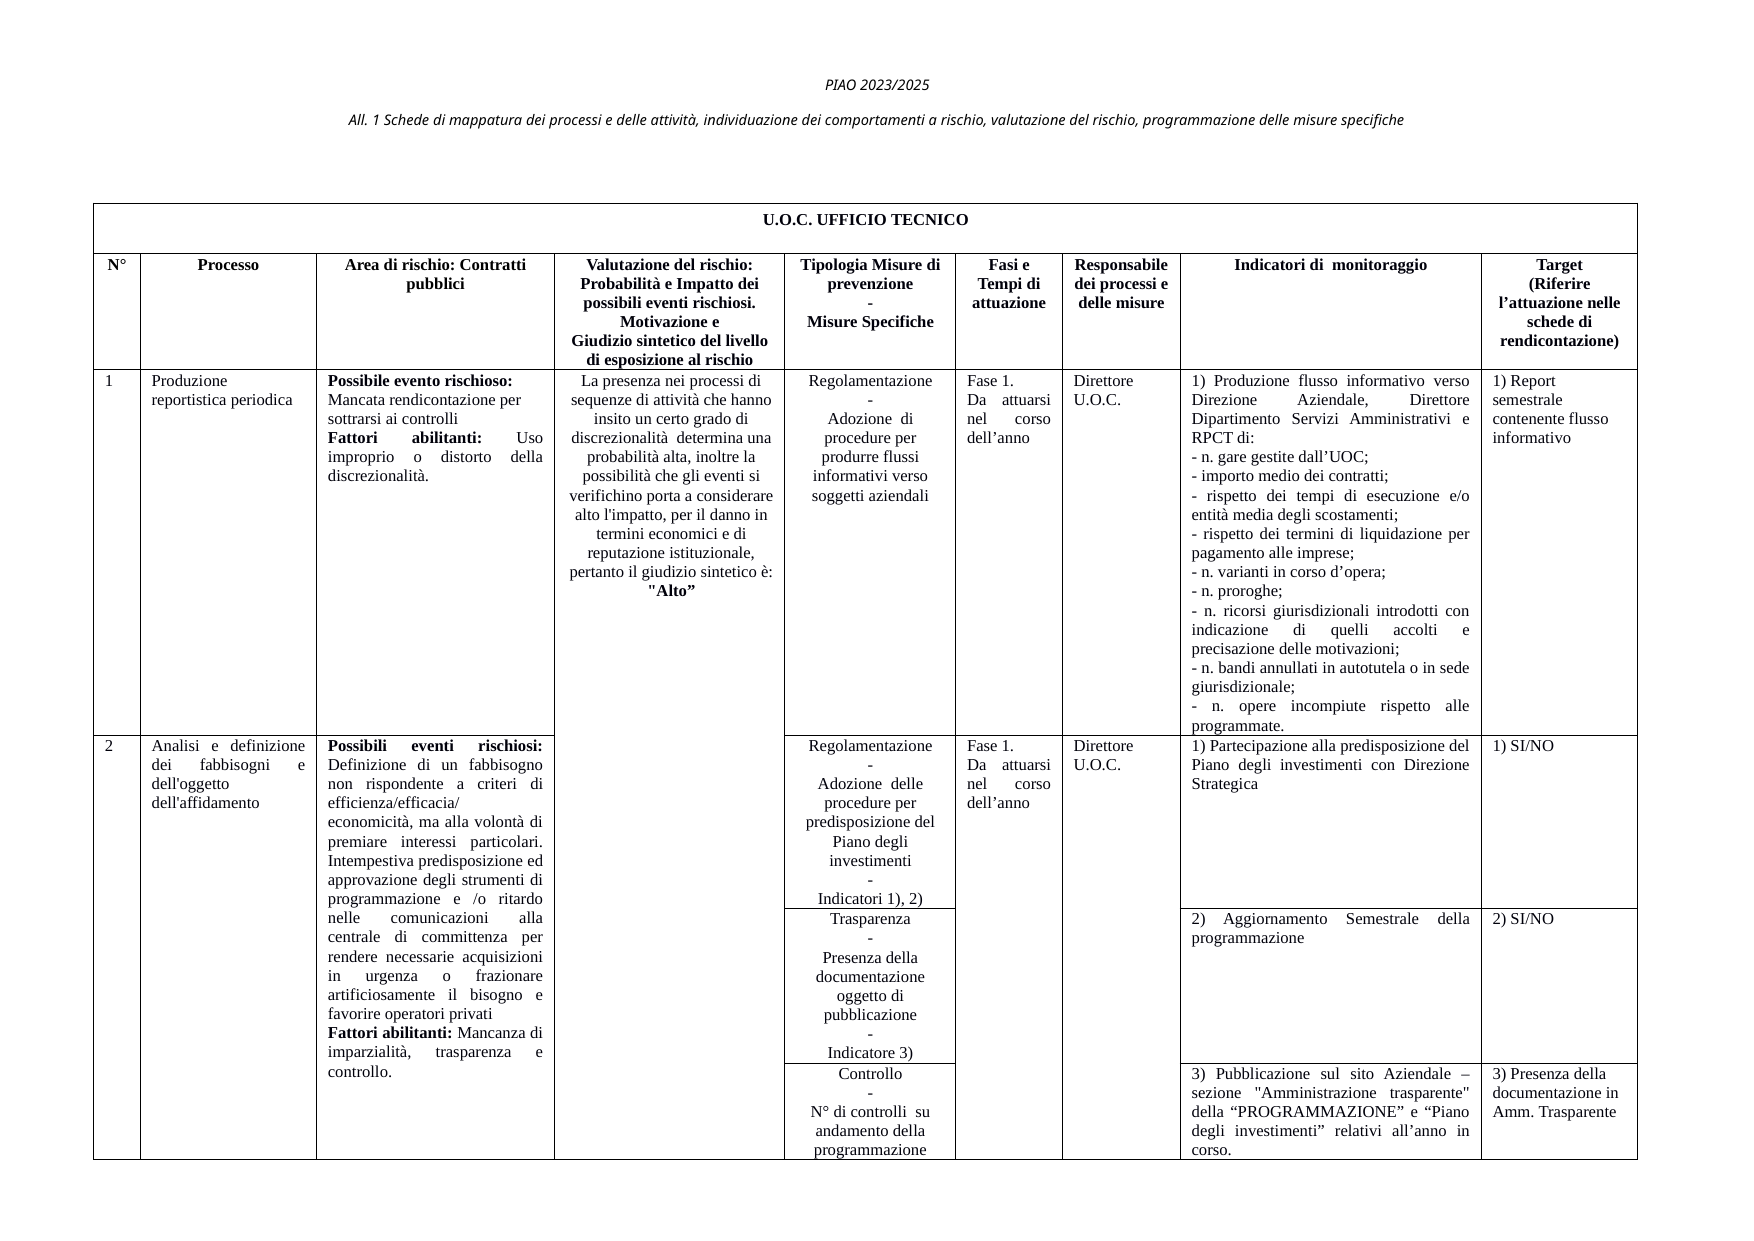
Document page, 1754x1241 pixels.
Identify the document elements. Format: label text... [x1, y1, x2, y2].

table_cell 2 [94, 736, 140, 1159]
table_cell 1) Report semestrale contenente flusso informativo [1482, 370, 1637, 734]
table_cell Indicatori di monitoraggio [1181, 254, 1481, 369]
table_cell Fase 1. Da attuarsi nel corso dell’anno [956, 370, 1062, 734]
table_cell Tipologia Misure di prevenzione - Misure Specifiche [785, 254, 955, 369]
table_cell Produzione reportistica periodica [141, 370, 316, 734]
table_cell 2) Aggiornamento Semestrale della programmazione [1181, 909, 1481, 1062]
table_cell Regolamentazione - Adozione delle procedure per predisposizione del Piano degli investimenti - Indicatori 1), 2) [785, 736, 955, 908]
table_cell La presenza nei processi di sequenze di attività che hanno insito un certo grado di discrezionalità determina una probabilità alta, inoltre la possibilità che gli eventi si verifichino porta a considerare alto l'impatto, per il danno in termini economici e di reputazione istituzionale, pertanto il giudizio sintetico è: "Alto” [555, 370, 784, 1159]
table_cell 1) SI/NO [1482, 736, 1637, 908]
table_cell 1) Produzione flusso informativo verso Direzione Aziendale, Direttore Dipartimento Servizi Amministrativi e RPCT di: - n. gare gestite dall’UOC; - importo medio dei contratti; - rispetto dei tempi di esecuzione e/o entità media degli scostamenti; - rispetto dei termini di liquidazione per pagamento alle imprese; - n. varianti in corso d’opera; - n. proroghe; - n. ricorsi giurisdizionali introdotti con indicazione di quelli accolti e precisazione delle motivazioni; - n. bandi annullati in autotutela o in sede giurisdizionale; - n. opere incompiute rispetto alle programmate. [1181, 370, 1481, 734]
table_cell Fasi e Tempi di attuazione [956, 254, 1062, 369]
table_cell Controllo - N° di controlli su andamento della programmazione [785, 1064, 955, 1159]
table_cell Responsabile dei processi e delle misure [1063, 254, 1180, 369]
table_cell Valutazione del rischio: Probabilità e Impatto dei possibili eventi rischiosi. Motivazione e Giudizio sintetico del livello di esposizione al rischio [555, 254, 784, 369]
table_cell 2) SI/NO [1482, 909, 1637, 1062]
table_cell 3) Presenza della documentazione in Amm. Trasparente [1482, 1064, 1637, 1159]
table_cell Target (Riferire l’attuazione nelle schede di rendicontazione) [1482, 254, 1637, 369]
table_header U.O.C. UFFICIO TECNICO [94, 204, 1637, 253]
table_cell Trasparenza - Presenza della documentazione oggetto di pubblicazione - Indicatore 3) [785, 909, 955, 1062]
table_cell Possibili eventi rischiosi: Definizione di un fabbisogno non rispondente a criteri di efficienza/efficacia/ economicità, ma alla volontà di premiare interessi particolari. Intempestiva predisposizione ed approvazione degli strumenti di programmazione e /o ritardo nelle comunicazioni alla centrale di committenza per rendere necessarie acquisizioni in urgenza o frazionare artificiosamente il bisogno e favorire operatori privati Fattori abilitanti: Mancanza di imparzialità, trasparenza e controllo. [317, 736, 554, 1159]
table_cell Analisi e definizione dei fabbisogni e dell'oggetto dell'affidamento [141, 736, 316, 1159]
table_cell 1 [94, 370, 140, 734]
table_cell Direttore U.O.C. [1063, 736, 1180, 1159]
table_cell Regolamentazione - Adozione di procedure per produrre flussi informativi verso soggetti aziendali [785, 370, 955, 734]
table_cell Processo [141, 254, 316, 369]
table_cell Possibile evento rischioso: Mancata rendicontazione per sottrarsi ai controlli Fattori abilitanti: Uso improprio o distorto della discrezionalità. [317, 370, 554, 734]
table_cell 3) Pubblicazione sul sito Aziendale – sezione "Amministrazione trasparente" della “PROGRAMMAZIONE” e “Piano degli investimenti” relativi all’anno in corso. [1181, 1064, 1481, 1159]
table_cell N° [94, 254, 140, 369]
table_cell 1) Partecipazione alla predisposizione del Piano degli investimenti con Direzione Strategica [1181, 736, 1481, 908]
table_cell Direttore U.O.C. [1063, 370, 1180, 734]
table_cell Area di rischio: Contratti pubblici [317, 254, 554, 369]
table_cell Fase 1. Da attuarsi nel corso dell’anno [956, 736, 1062, 1159]
